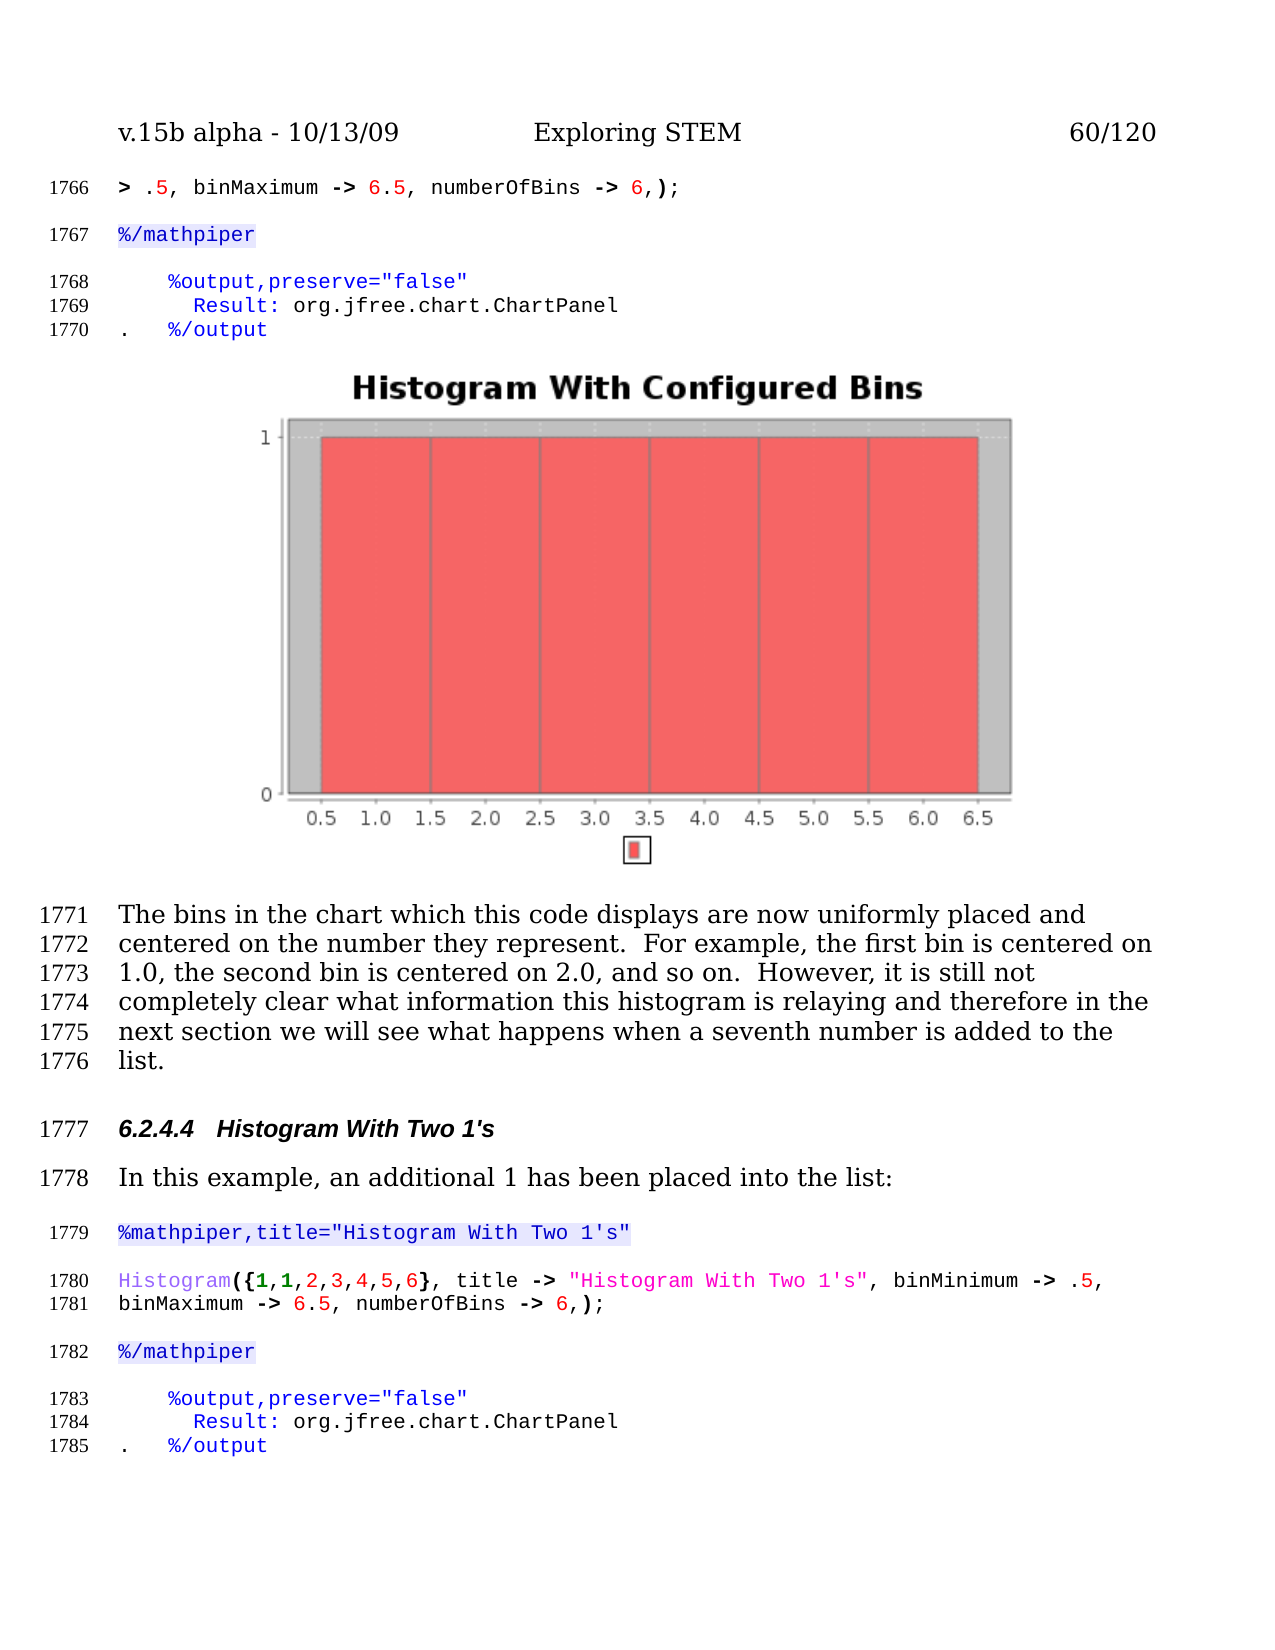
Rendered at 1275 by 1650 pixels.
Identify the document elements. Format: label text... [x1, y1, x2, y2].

text %output,preserve="false" [118, 1388, 1157, 1412]
picture [245, 368, 1030, 866]
text %mathpiper,title="Histogram With Two 1's" [118, 1222, 1157, 1246]
text -> .5, binMaximum -> 6.5, numberOfBins -> 6,); [118, 177, 1157, 200]
text In this example, an additional 1 has been placed into the list: [118, 1163, 1157, 1193]
text %output,preserve="false" [118, 271, 1157, 295]
text Result: org.jfree.chart.ChartPanel [118, 295, 1157, 319]
text %/mathpiper [118, 1341, 1157, 1364]
subtitle Histogram With Two 1's [118, 1114, 1157, 1143]
text Histogram({1,1,2,3,4,5,6}, title -> "Histogram With Two 1's", binMinimum -> .5, binMaximum -> 6.5, numberOfBins -> 6,); [118, 1270, 1157, 1317]
text Result: org.jfree.chart.ChartPanel [118, 1412, 1157, 1435]
text %/mathpiper [118, 224, 1157, 248]
text . %/output [118, 319, 1157, 342]
text . %/output [118, 1435, 1157, 1459]
text The bins in the chart which this code displays are now uniformly placed and centered on the number they represent. For example, the first bin is centered on 1.0, the second bin is centered on 2.0, and so on. However, it is still not completely clear what information this histogram is relaying and therefore in the next section we will see what happens when a seventh number is added to the list. [118, 900, 1157, 1075]
